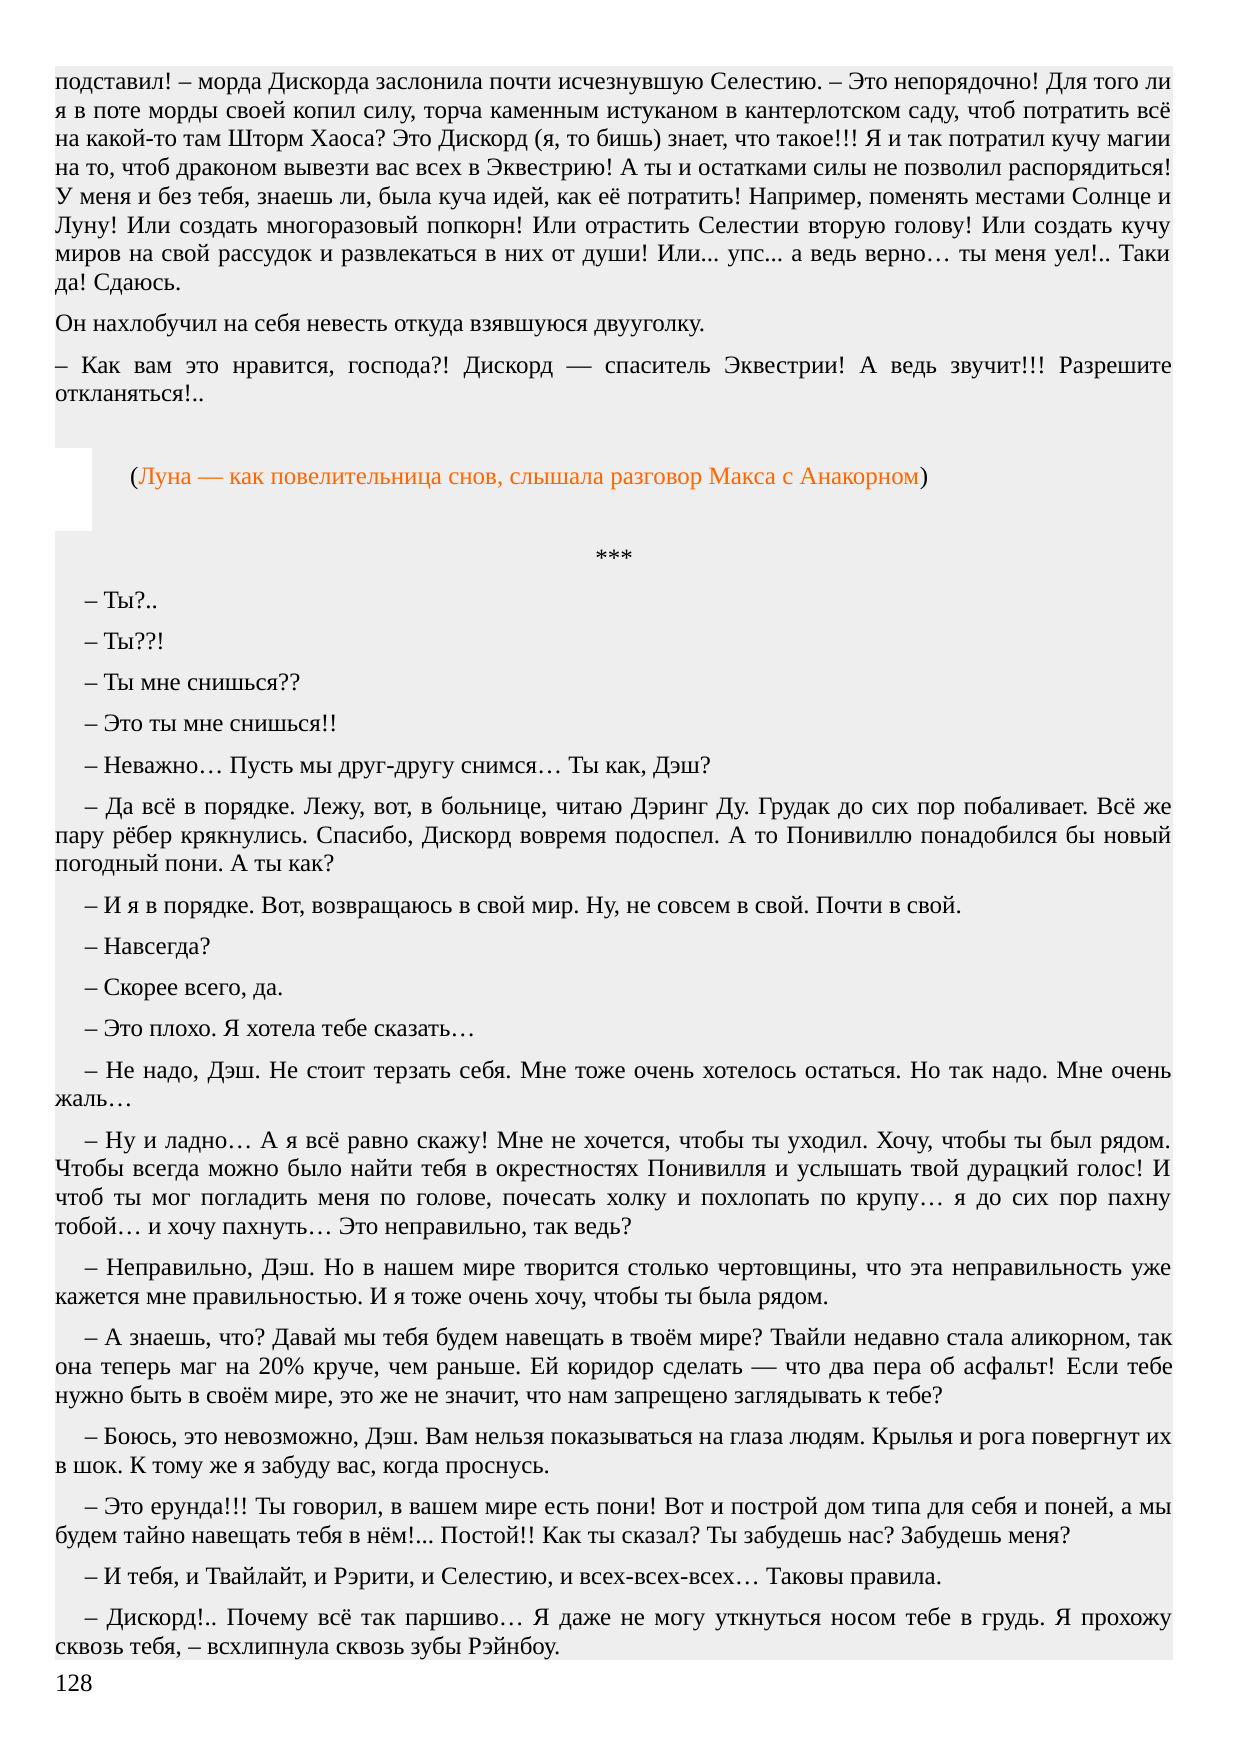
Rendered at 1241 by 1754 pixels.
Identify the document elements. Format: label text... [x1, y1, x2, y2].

text – Неважно… Пусть мы друг-другу снимся… Ты как, Дэш? [55, 750, 1173, 778]
text – Дискорд!.. Почему всё так паршиво… Я даже не могу уткнуться носом тебе в грудь. Я прохожу сквозь тебя, – всхлипнула сквозь зубы Рэйнбоу. [55, 1602, 1173, 1660]
text – Неправильно, Дэш. Но в нашем мире творится столько чертовщины, что эта неправильность уже кажется мне правильностью. И я тоже очень хочу, чтобы ты была рядом. [55, 1252, 1173, 1310]
text – Это ты мне снишься!! [55, 708, 1173, 737]
text *** [55, 543, 1173, 572]
text – А знаешь, что? Давай мы тебя будем навещать в твоём мире? Твайли недавно стала аликорном, так она теперь маг на 20% круче, чем раньше. Ей коридор сделать — что два пера об асфальт! Если тебе нужно быть в своём мире, это же не значит, что нам запрещено заглядывать к тебе? [55, 1322, 1173, 1408]
text – Боюсь, это невозможно, Дэш. Вам нельзя показываться на глаза людям. Крылья и рога повергнут их в шок. К тому же я забуду вас, когда проснусь. [55, 1421, 1173, 1478]
text – Ты мне снишься?? [55, 667, 1173, 696]
text – Да всё в порядке. Лежу, вот, в больнице, читаю Дэринг Ду. Грудак до сих пор побаливает. Всё же пару рёбер крякнулись. Спасибо, Дискорд вовремя подоспел. А то Понивиллю понадобился бы новый погодный пони. А ты как? [55, 791, 1173, 877]
text – Это ерунда!!! Ты говорил, в вашем мире есть пони! Вот и построй дом типа для себя и поней, а мы будем тайно навещать тебя в нём!... Постой!! Как ты сказал? Ты забудешь нас? Забудешь меня? [55, 1491, 1173, 1548]
text – И тебя, и Твайлайт, и Рэрити, и Селестию, и всех-всех-всех… Таковы правила. [55, 1561, 1173, 1590]
text – Как вам это нравится, господа?! Дискорд — спаситель Эквестрии! А ведь звучит!!! Разрешите откланяться!.. [55, 350, 1173, 407]
text – Скорее всего, да. [55, 972, 1173, 1001]
text – Навсегда? [55, 931, 1173, 960]
text Он нахлобучил на себя невесть откуда взявшуюся двууголку. [55, 308, 1173, 337]
text – Ну и ладно… А я всё равно скажу! Мне не хочется, чтобы ты уходил. Хочу, чтобы ты был рядом. Чтобы всегда можно было найти тебя в окрестностях Понивилля и услышать твой дурацкий голос! И чтоб ты мог погладить меня по голове, почесать холку и похлопать по крупу… я до сих пор пахну тобой… и хочу пахнуть… Это неправильно, так ведь? [55, 1125, 1173, 1240]
text – Ты??! [55, 626, 1173, 655]
text – Это плохо. Я хотела тебе сказать… [55, 1013, 1173, 1042]
text – И я в порядке. Вот, возвращаюсь в свой мир. Ну, не совсем в свой. Почти в свой. [55, 890, 1173, 918]
text подставил! – морда Дискорда заслонила почти исчезнувшую Селестию. – Это непорядочно! Для того ли я в поте морды своей копил силу, торча каменным истуканом в кантерлотском саду, чтоб потратить всё на какой-то там Шторм Хаоса? Это Дискорд (я, то бишь) знает, что такое!!! Я и так потратил кучу магии на то, чтоб драконом вывезти вас всех в Эквестрию! А ты и остатками силы не позволил распорядиться! У меня и без тебя, знаешь ли, была куча идей, как её потратить! Например, поменять местами Солнце и Луну! Или создать многоразовый попкорн! Или отрастить Селестии вторую голову! Или создать кучу миров на свой рассудок и развлекаться в них от души! Или... упс... а ведь верно… ты меня уел!.. Таки да! Сдаюсь. [55, 66, 1173, 296]
list (Луна — как повелительница снов, слышала разговор Макса с Анакорном) [92, 461, 1173, 490]
text – Не надо, Дэш. Не стоит терзать себя. Мне тоже очень хотелось остаться. Но так надо. Мне очень жаль… [55, 1055, 1173, 1112]
text – Ты?.. [55, 585, 1173, 613]
